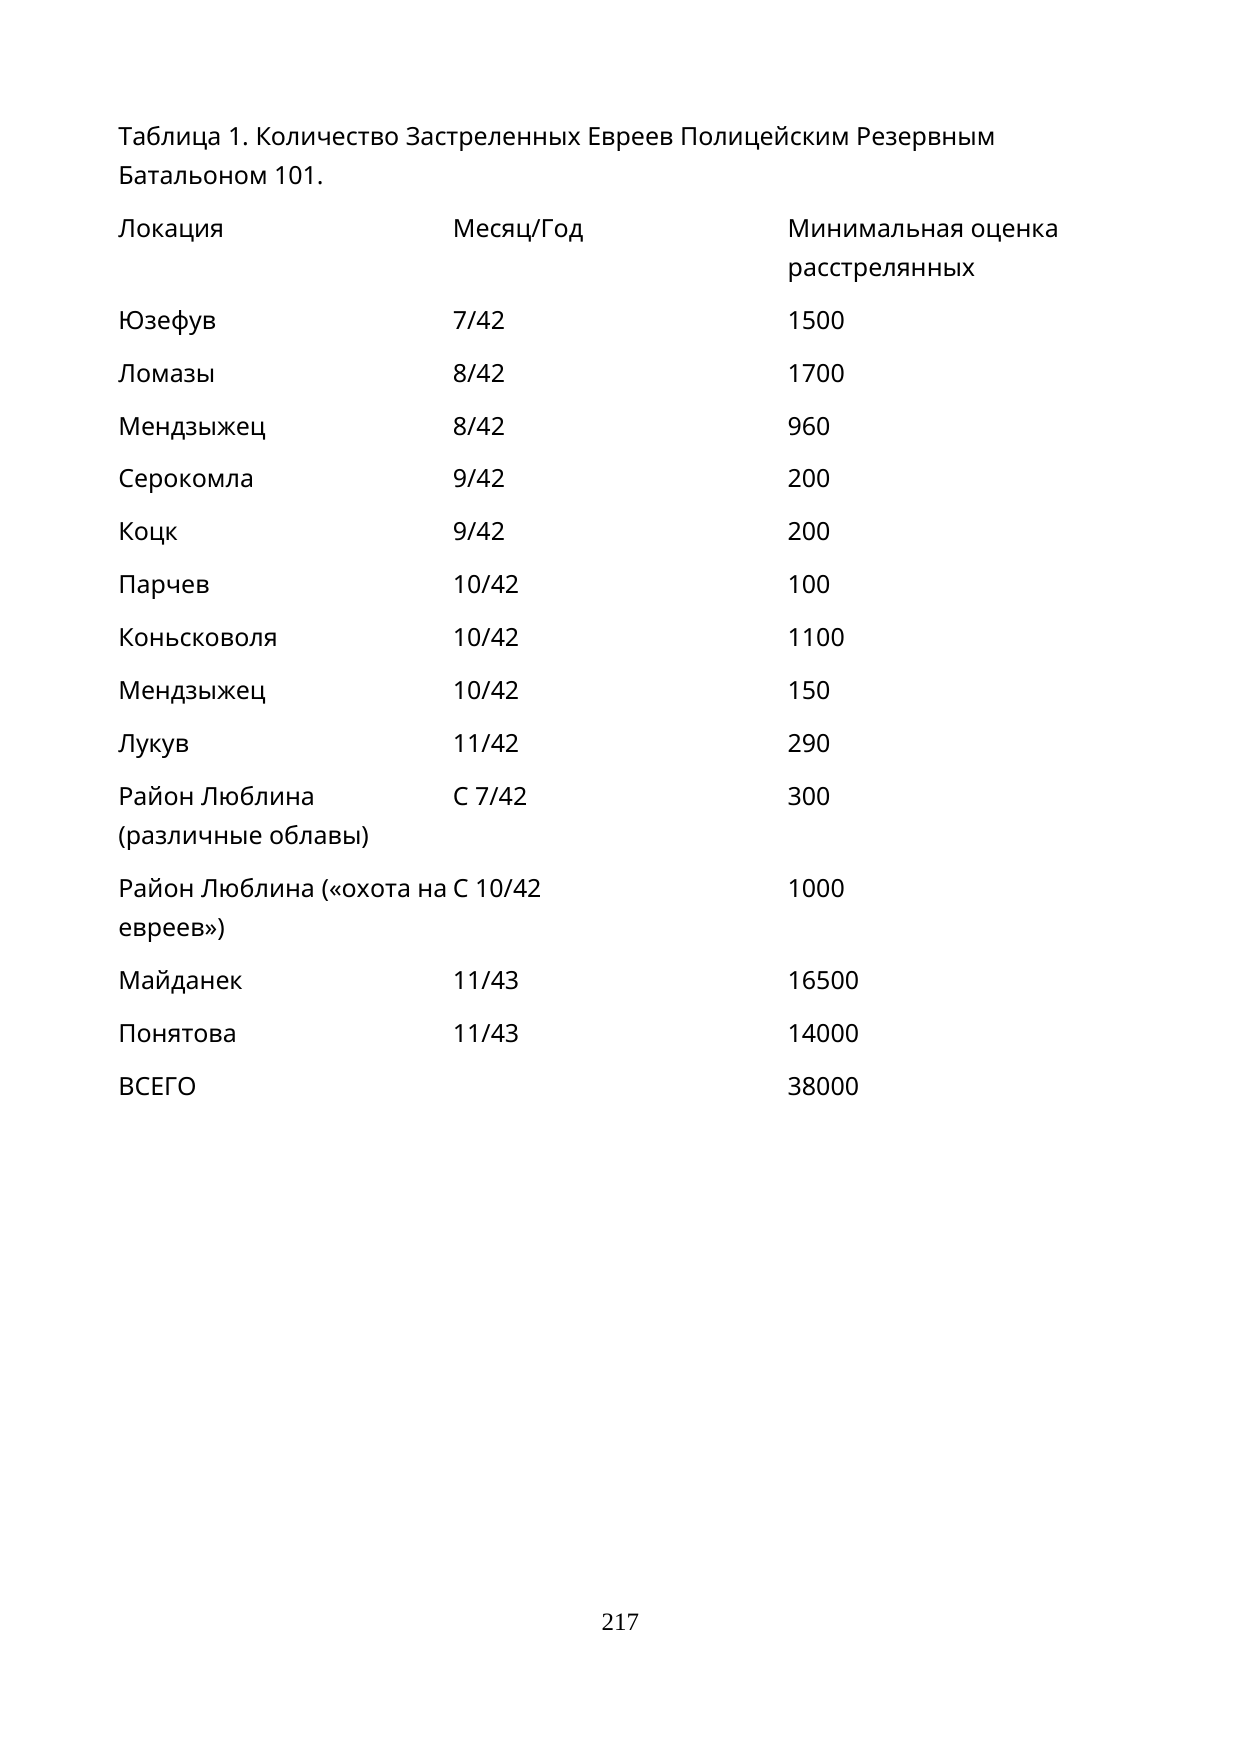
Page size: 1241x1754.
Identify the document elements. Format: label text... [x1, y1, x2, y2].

table_cell 7/42 [453, 302, 787, 355]
table_cell 10/42 [453, 567, 787, 620]
table_cell С 7/42 [453, 779, 787, 871]
table_cell Минимальная оценка расстрелянных [788, 210, 1122, 302]
table_cell 150 [788, 673, 1122, 726]
table_cell Коцк [118, 514, 453, 567]
table_cell Район Люблина (различные облавы) [118, 779, 453, 871]
table_cell Лукув [118, 726, 453, 778]
table_cell Локация [118, 210, 453, 302]
table_cell 200 [788, 461, 1122, 514]
table_cell Мендзыжец [118, 673, 453, 726]
table_cell 1100 [788, 620, 1122, 673]
table_cell 10/42 [453, 673, 787, 726]
table_cell Месяц/Год [453, 210, 787, 302]
table_cell Юзефув [118, 302, 453, 355]
table_cell Мендзыжец [118, 408, 453, 461]
table_cell Майданек [118, 963, 453, 1016]
table_cell 10/42 [453, 620, 787, 673]
table_cell 290 [788, 726, 1122, 778]
table_cell 300 [788, 779, 1122, 871]
table_cell 11/43 [453, 963, 787, 1016]
table_cell Коньсковоля [118, 620, 453, 673]
table_cell 14000 [788, 1016, 1122, 1068]
table_cell 9/42 [453, 514, 787, 567]
table_cell 8/42 [453, 355, 787, 408]
table_cell 11/43 [453, 1016, 787, 1068]
table_cell 1000 [788, 871, 1122, 963]
table_cell Парчев [118, 567, 453, 620]
table_cell Серокомла [118, 461, 453, 514]
table_cell ВСЕГО [118, 1069, 787, 1121]
table_cell 9/42 [453, 461, 787, 514]
table_cell Понятова [118, 1016, 453, 1068]
table_cell С 10/42 [453, 871, 787, 963]
table_cell 11/42 [453, 726, 787, 778]
table_cell 1700 [788, 355, 1122, 408]
table_cell Район Люблина («охота на евреев») [118, 871, 453, 963]
table_cell 16500 [788, 963, 1122, 1016]
table_cell 100 [788, 567, 1122, 620]
table_cell 200 [788, 514, 1122, 567]
table_cell 8/42 [453, 408, 787, 461]
table_header Таблица 1. Количество Застреленных Евреев Полицейским Резервным Батальоном 101. [118, 118, 1122, 210]
table_cell 960 [788, 408, 1122, 461]
table_cell Ломазы [118, 355, 453, 408]
table_cell 38000 [788, 1069, 1122, 1121]
table_cell 1500 [788, 302, 1122, 355]
